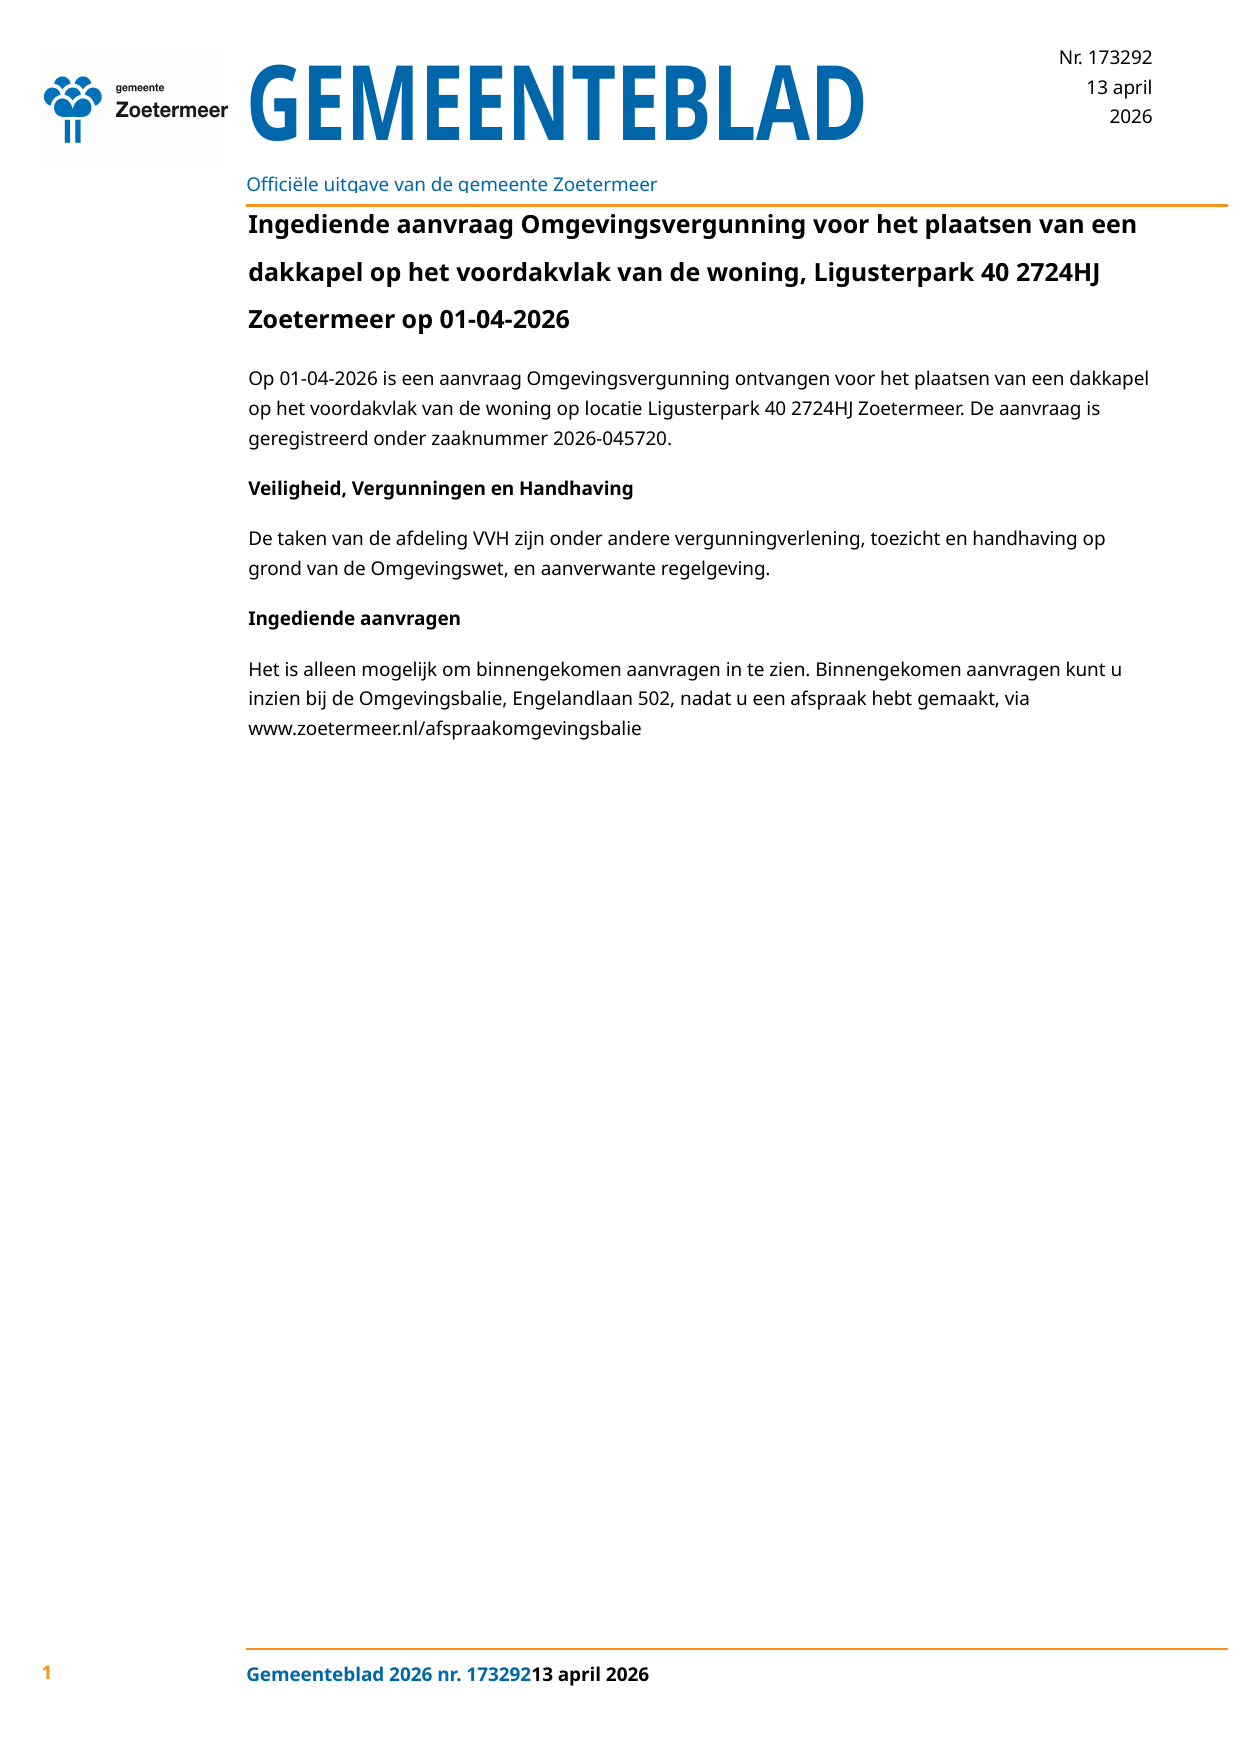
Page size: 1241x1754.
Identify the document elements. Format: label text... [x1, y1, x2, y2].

text Ingediende aanvraag Omgevingsvergunning voor het plaatsen van een dakkapel op het voordakvlak van de woning, Ligusterpark 40 2724HJ Zoetermeer op 01-04-2026 [248, 207, 1152, 336]
text Ingediende aanvragen [248, 606, 1152, 631]
text Veiligheid, Vergunningen en Handhaving [248, 475, 1152, 501]
text Het is alleen mogelijk om binnengekomen aanvragen in te zien. Binnengekomen aanvragen kunt u inzien bij de Omgevingsbalie, Engelandlaan 502, nadat u een afspraak hebt gemaakt, via www.zoetermeer.nl/afspraakomgevingsbalie [248, 656, 1152, 741]
text Op 01-04-2026 is een aanvraag Omgevingsvergunning ontvangen voor het plaatsen van een dakkapel op het voordakvlak van de woning op locatie Ligusterpark 40 2724HJ Zoetermeer. De aanvraag is geregistreerd onder zaaknummer 2026-045720. [248, 366, 1152, 450]
picture [41, 47, 231, 172]
text De taken van de afdeling VVH zijn onder andere vergunningverlening, toezicht en handhaving op grond van de Omgevingswet, en aanverwante regelgeving. [248, 526, 1152, 581]
